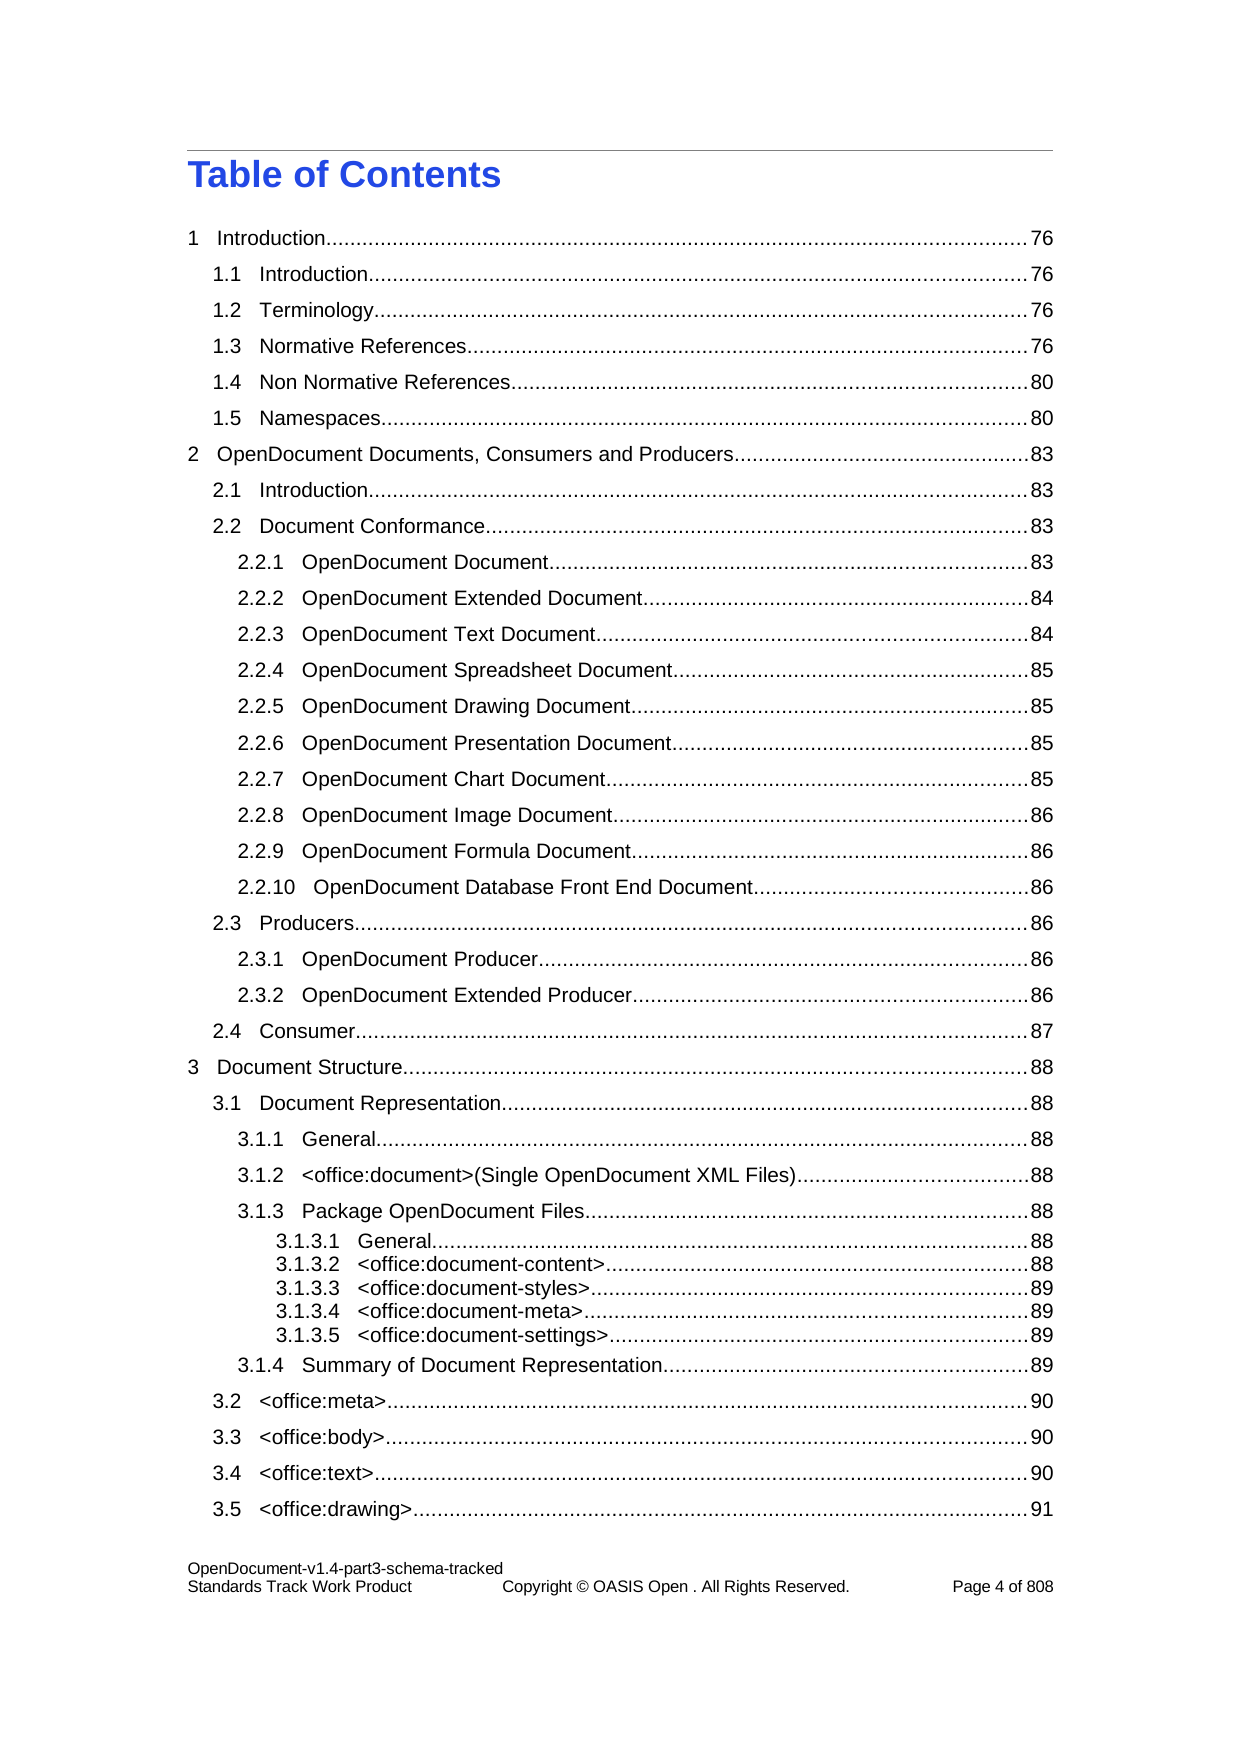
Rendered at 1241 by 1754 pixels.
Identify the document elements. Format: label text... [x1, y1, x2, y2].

text 1.1 Introduction 76 [212, 262, 1053, 286]
text 2.2.4 OpenDocument Spreadsheet Document 85 [237, 659, 1053, 682]
text 2.1 Introduction 83 [212, 479, 1053, 502]
text 2.2 Document Conformance 83 [212, 515, 1053, 538]
text 3.1.3.1 General 88 [276, 1229, 1053, 1253]
text 3.1 Document Representation 88 [212, 1091, 1053, 1115]
text 3.1.3.4 <office:document-meta> 89 [276, 1300, 1053, 1323]
text 2 OpenDocument Documents, Consumers and Producers 83 [187, 443, 1053, 466]
text 2.4 Consumer 87 [212, 1019, 1053, 1043]
text 3 Document Structure 88 [187, 1055, 1053, 1079]
text 3.1.3 Package OpenDocument Files 88 [237, 1199, 1053, 1223]
text 2.2.3 OpenDocument Text Document 84 [237, 623, 1053, 646]
text 1 Introduction 76 [187, 226, 1053, 250]
text 3.1.2 <office:document>(Single OpenDocument XML Files) 88 [237, 1163, 1053, 1187]
text 2.2.7 OpenDocument Chart Document 85 [237, 767, 1053, 791]
text 1.3 Normative References 76 [212, 334, 1053, 358]
text 2.2.1 OpenDocument Document 83 [237, 551, 1053, 574]
text 1.4 Non Normative References 80 [212, 371, 1053, 394]
text 3.3 <office:body> 90 [212, 1425, 1053, 1449]
text 3.2 <office:meta> 90 [212, 1389, 1053, 1413]
text 2.3 Producers 86 [212, 911, 1053, 935]
text 2.2.8 OpenDocument Image Document 86 [237, 803, 1053, 827]
text 1.5 Namespaces 80 [212, 407, 1053, 430]
text 3.1.3.5 <office:document-settings> 89 [276, 1323, 1053, 1347]
text 3.1.1 General 88 [237, 1127, 1053, 1151]
text 3.1.4 Summary of Document Representation 89 [237, 1353, 1053, 1377]
text 3.1.3.2 <office:document-content> 88 [276, 1253, 1053, 1276]
text 2.2.9 OpenDocument Formula Document 86 [237, 839, 1053, 863]
text 3.4 <office:text> 90 [212, 1461, 1053, 1485]
text 2.3.1 OpenDocument Producer 86 [237, 947, 1053, 971]
text 2.2.5 OpenDocument Drawing Document 85 [237, 695, 1053, 718]
text 2.2.2 OpenDocument Extended Document 84 [237, 587, 1053, 610]
text 2.3.2 OpenDocument Extended Producer 86 [237, 983, 1053, 1007]
text 2.2.6 OpenDocument Presentation Document 85 [237, 731, 1053, 754]
text 3.5 <office:drawing> 91 [212, 1497, 1053, 1521]
text 3.1.3.3 <office:document-styles> 89 [276, 1276, 1053, 1300]
text 1.2 Terminology 76 [212, 298, 1053, 322]
title Table of Contents [187, 151, 1053, 195]
text 2.2.10 OpenDocument Database Front End Document 86 [237, 875, 1053, 899]
